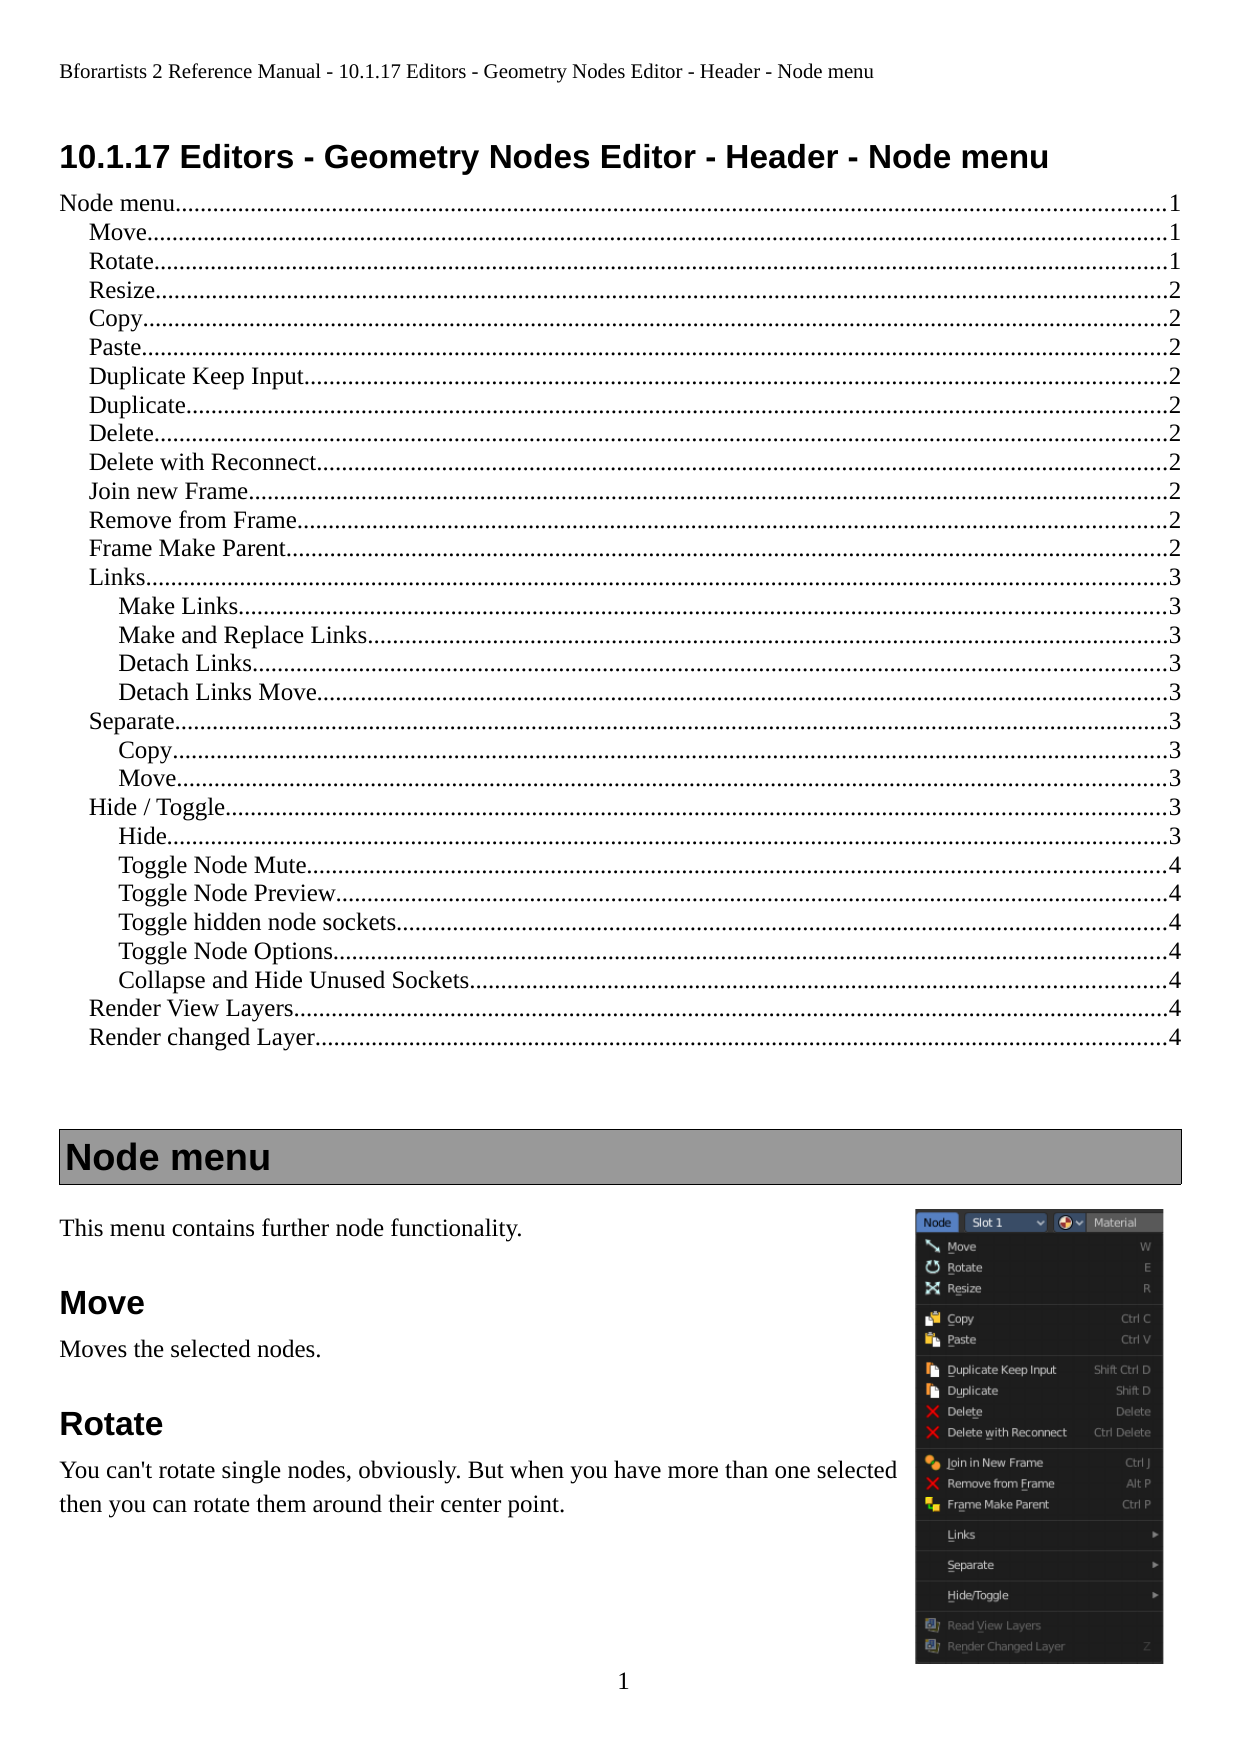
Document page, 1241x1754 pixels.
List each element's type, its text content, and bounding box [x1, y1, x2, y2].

text Hide / Toggle 3 [88, 792, 1181, 821]
text Rotate 1 [88, 246, 1181, 275]
text Join new Frame 2 [88, 476, 1181, 505]
text Links 3 [88, 562, 1181, 591]
text Detach Links 3 [118, 648, 1181, 677]
text Hide 3 [118, 821, 1181, 850]
text Toggle Node Preview 4 [118, 878, 1181, 907]
text Move 3 [118, 763, 1181, 792]
text Remove from Frame 2 [88, 505, 1181, 533]
text You can't rotate single nodes, obviously. But when you have more than one selected then you can rotate them around their center point. [59, 1455, 915, 1518]
text Moves the selected nodes. [59, 1334, 915, 1363]
text Toggle Node Options 4 [118, 936, 1181, 965]
text Paste 2 [88, 332, 1181, 361]
subtitle 10.1.17 Editors - Geometry Nodes Editor - Header - Node menu [59, 138, 1181, 176]
text Move 1 [88, 217, 1181, 246]
subtitle Move [59, 1283, 915, 1321]
text Toggle Node Mute 4 [118, 850, 1181, 878]
text Detach Links Move 3 [118, 677, 1181, 706]
text Separate 3 [88, 706, 1181, 735]
text Resize 2 [88, 275, 1181, 303]
picture [915, 1209, 1164, 1664]
text Node menu 1 [59, 188, 1181, 217]
text Make Links 3 [118, 591, 1181, 620]
subtitle [1164, 1404, 1181, 1442]
text This menu contains further node functionality. [59, 1213, 915, 1242]
subtitle [1164, 1283, 1181, 1321]
text Toggle hidden node sockets 4 [118, 907, 1181, 936]
text Copy 2 [88, 303, 1181, 332]
text Duplicate 2 [88, 390, 1181, 418]
text Render View Layers 4 [88, 993, 1181, 1022]
text Make and Replace Links 3 [118, 620, 1181, 648]
text Render changed Layer 4 [88, 1022, 1181, 1051]
text Collapse and Hide Unused Sockets 4 [118, 965, 1181, 993]
text Delete 2 [88, 418, 1181, 447]
text Frame Make Parent 2 [88, 533, 1181, 562]
text Duplicate Keep Input 2 [88, 361, 1181, 390]
table_header Node menu [60, 1130, 1181, 1184]
text Copy 3 [118, 735, 1181, 763]
subtitle Rotate [59, 1404, 915, 1442]
text Delete with Reconnect 2 [88, 447, 1181, 476]
